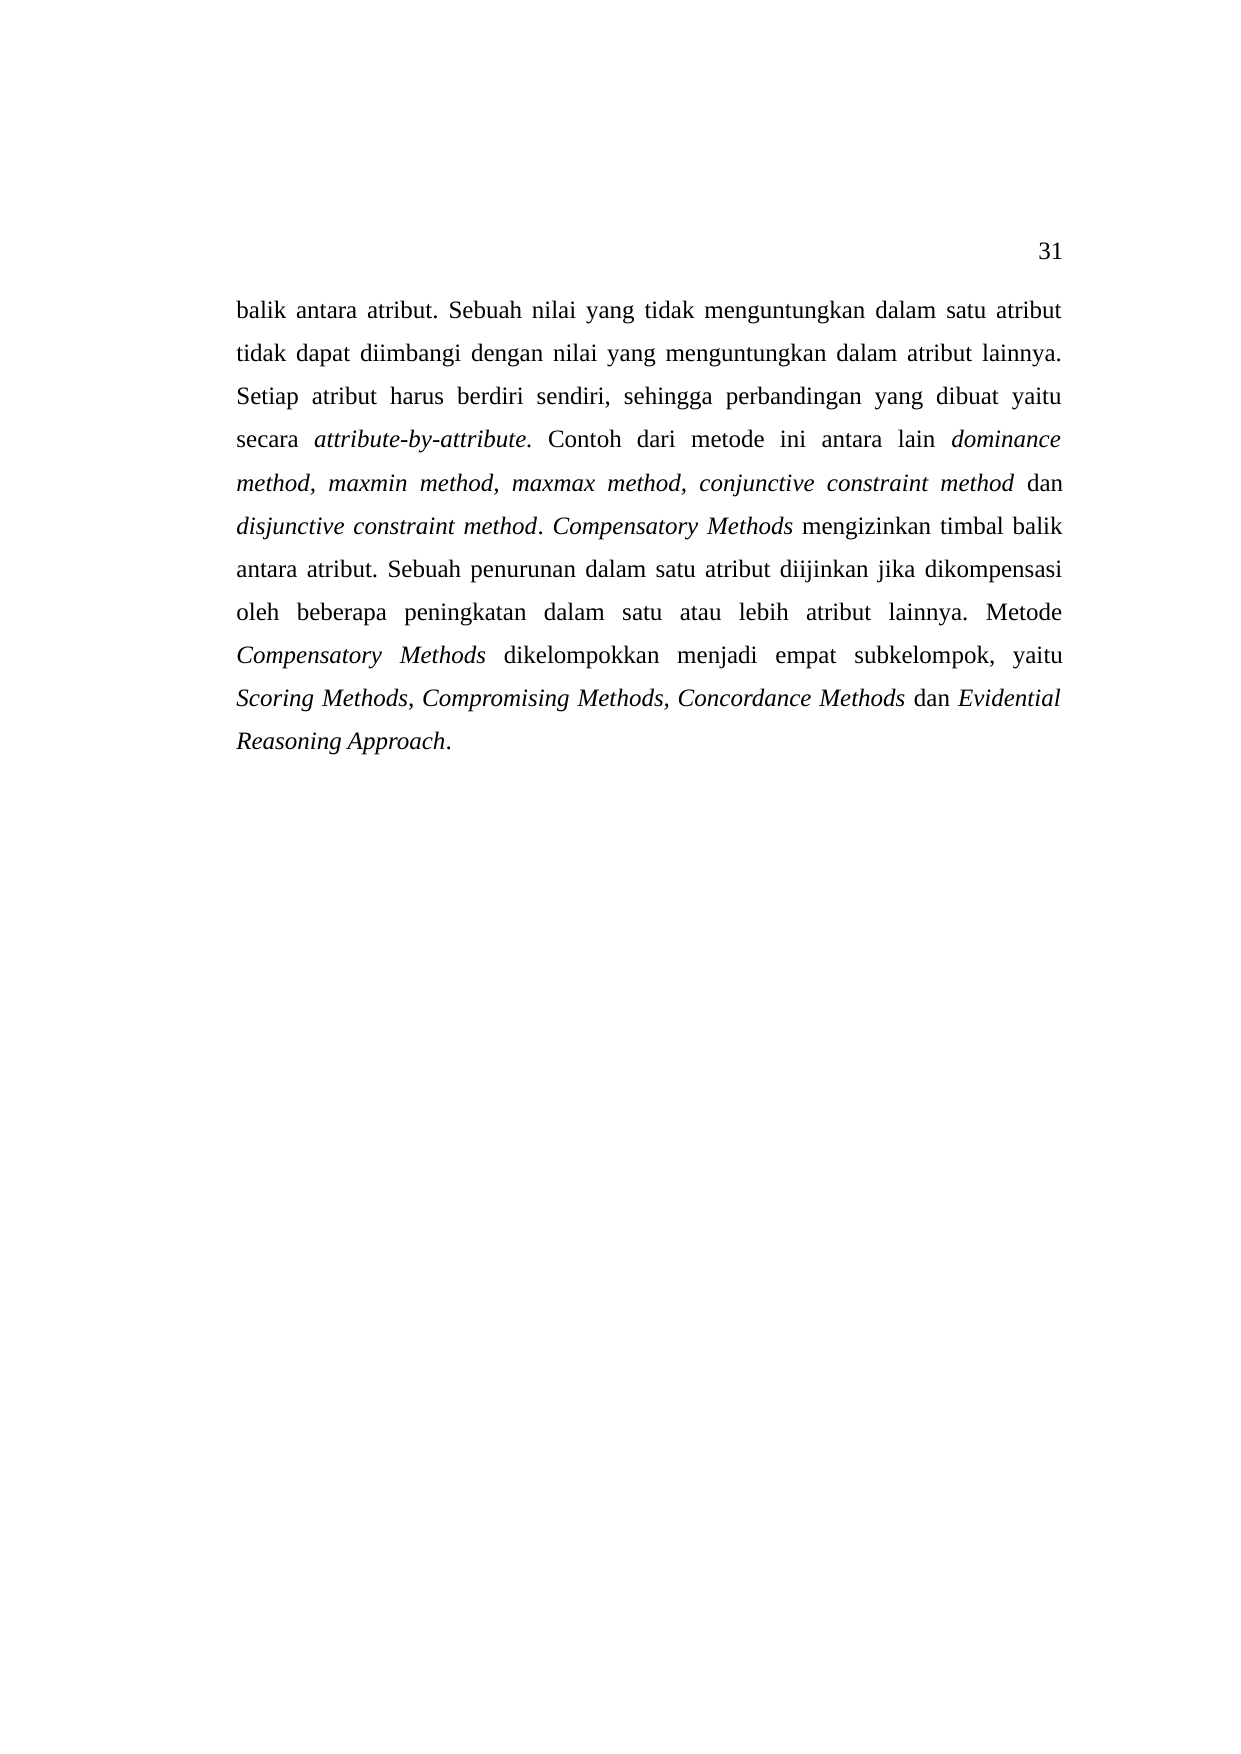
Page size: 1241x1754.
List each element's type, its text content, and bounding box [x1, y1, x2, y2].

text balik antara atribut. Sebuah nilai yang tidak menguntungkan dalam satu atribut tidak dapat diimbangi dengan nilai yang menguntungkan dalam atribut lainnya. Setiap atribut harus berdiri sendiri, sehingga perbandingan yang dibuat yaitu secara attribute-by-attribute. Contoh dari metode ini antara lain dominance method, maxmin method, maxmax method, conjunctive constraint method dan disjunctive constraint method. Compensatory Methods mengizinkan timbal balik antara atribut. Sebuah penurunan dalam satu atribut diijinkan jika dikompensasi oleh beberapa peningkatan dalam satu atau lebih atribut lainnya. Metode Compensatory Methods dikelompokkan menjadi empat subkelompok, yaitu Scoring Methods, Compromising Methods, Concordance Methods dan Evidential Reasoning Approach. [236, 295, 1063, 755]
